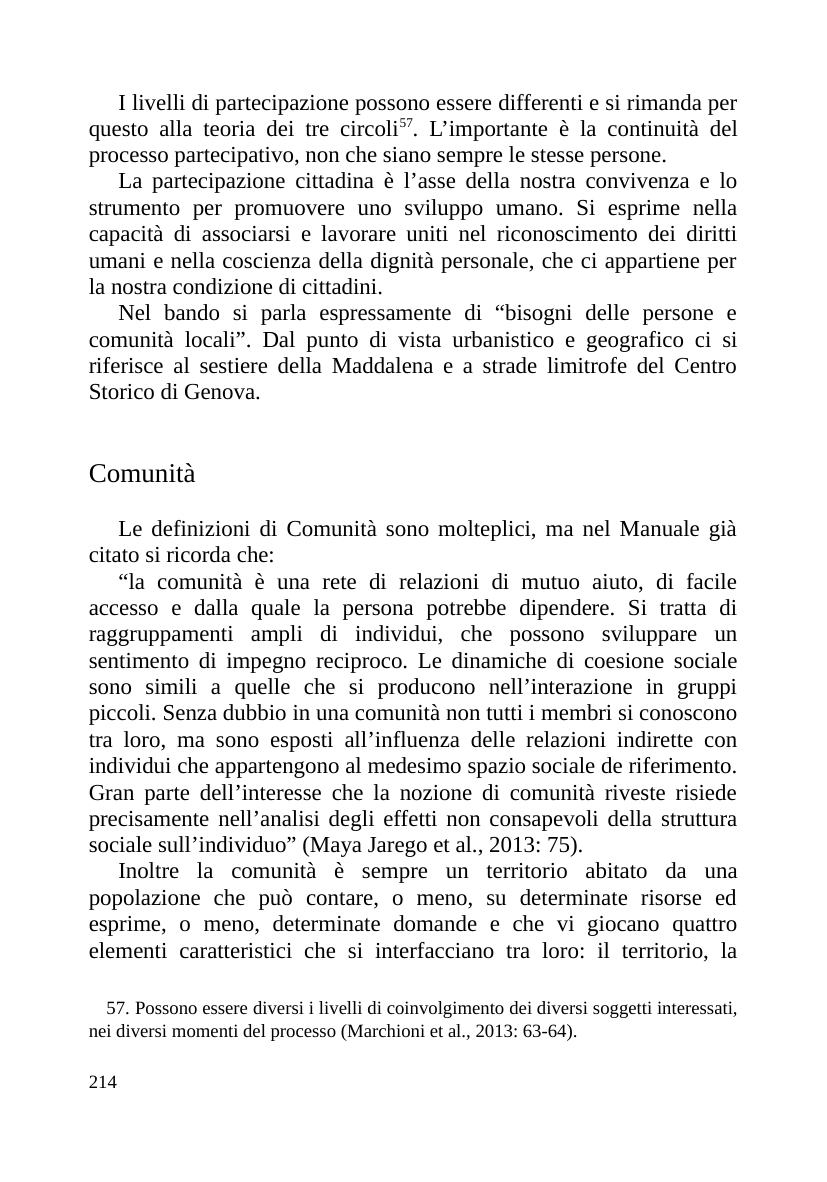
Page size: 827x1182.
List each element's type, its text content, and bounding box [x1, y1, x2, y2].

text I livelli di partecipazione possono essere differenti e si rimanda per questo alla teoria dei tre circoli. L’importante è la continuità del processo partecipativo, non che siano sempre le stesse persone. [88, 88, 738, 168]
text “la comunità è una rete di relazioni di mutuo aiuto, di facile accesso e dalla quale la persona potrebbe dipendere. Si tratta di raggruppamenti ampli di individui, che possono sviluppare un sentimento di impegno reciproco. Le dinamiche di coesione sociale sono simili a quelle che si producono nell’interazione in gruppi piccoli. Senza dubbio in una comunità non tutti i membri si conoscono tra loro, ma sono esposti all’influenza delle relazioni indirette con individui che appartengono al medesimo spazio sociale de riferimento. Gran parte dell’interesse che la nozione di comunità riveste risiede precisamente nell’analisi degli effetti non consapevoli della struttura sociale sull’individuo” (Maya Jarego et al., 2013: 75). [88, 568, 738, 858]
subtitle Comunità [88, 457, 738, 489]
text Nel bando si parla espressamente di “bisogni delle persone e comunità locali”. Dal punto di vista urbanistico e geografico ci si riferisce al sestiere della Maddalena e a strade limitrofe del Centro Storico di Genova. [88, 299, 738, 405]
text Inoltre la comunità è sempre un territorio abitato da una popolazione che può contare, o meno, su determinate risorse ed esprime, o meno, determinate domande e che vi giocano quattro elementi caratteristici che si interfacciano tra loro: il territorio, la [88, 858, 738, 963]
text La partecipazione cittadina è l’asse della nostra convivenza e lo strumento per promuovere uno sviluppo umano. Si esprime nella capacità di associarsi e lavorare uniti nel riconoscimento dei diritti umani e nella coscienza della dignità personale, che ci appartiene per la nostra condizione di cittadini. [88, 168, 738, 299]
text Le definizioni di Comunità sono molteplici, ma nel Manuale già citato si ricorda che: [88, 515, 738, 568]
text Possono essere diversi i livelli di coinvolgimento dei diversi soggetti interessati, nei diversi momenti del processo (Marchioni et al., 2013: 63-64). [88, 994, 738, 1042]
